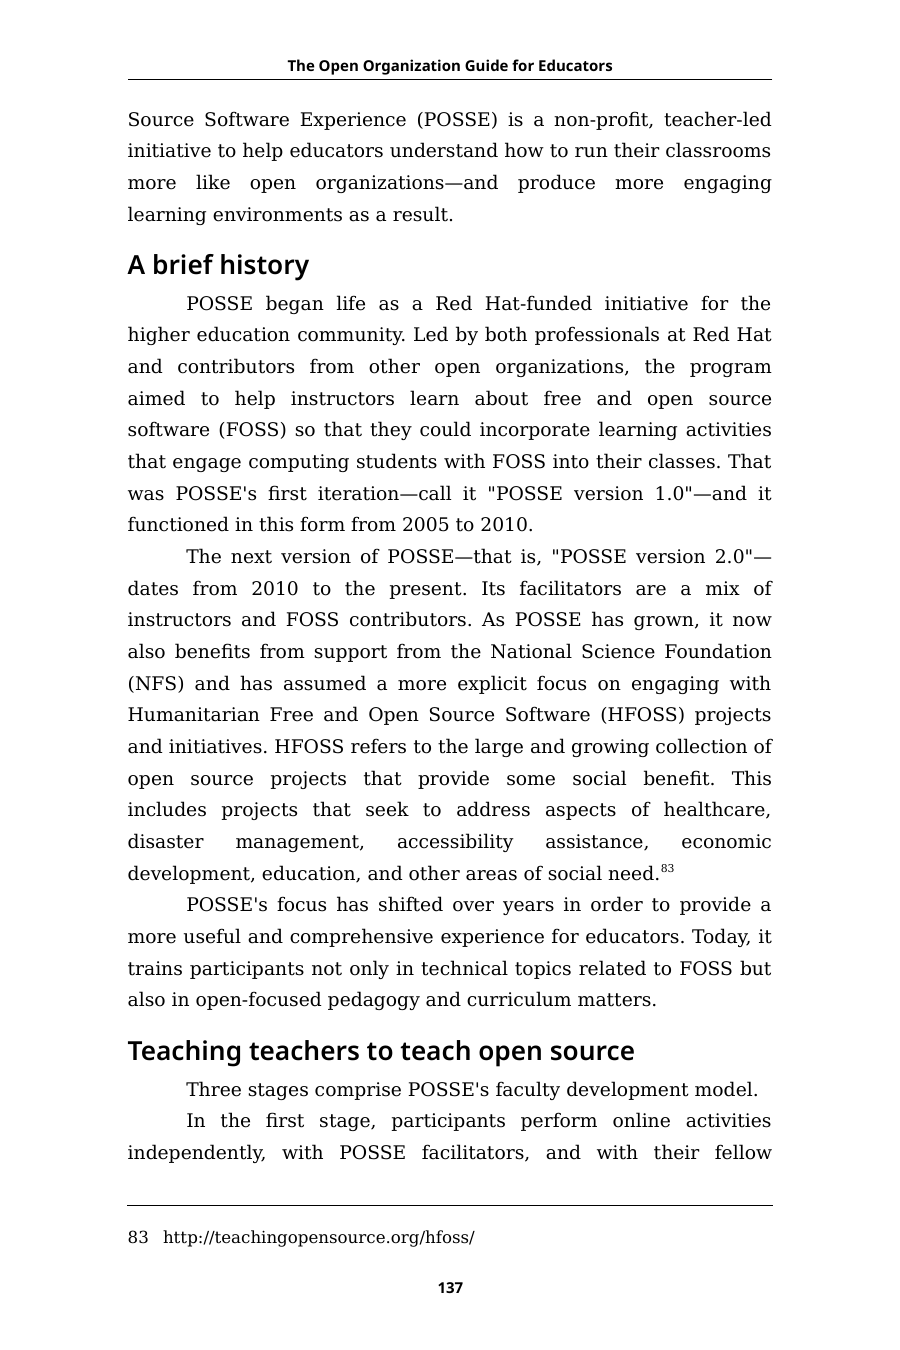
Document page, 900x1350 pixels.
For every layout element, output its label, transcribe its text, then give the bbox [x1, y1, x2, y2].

text The next version of POSSE—that is, "POSSE version 2.0"—dates from 2010 to the present. Its facilitators are a mix of instructors and FOSS contributors. As POSSE has grown, it now also benefits from support from the National Science Foundation (NFS) and has assumed a more explicit focus on engaging with Humanitarian Free and Open Source Software (HFOSS) projects and initiatives. HFOSS refers to the large and growing collection of open source projects that provide some social benefit. This includes projects that seek to address aspects of healthcare, disaster management, accessibility assistance, economic development, education, and other areas of social need. [127, 546, 772, 885]
subtitle A brief history [127, 250, 772, 280]
text Source Software Experience (POSSE) is a non-profit, teacher-led initiative to help educators understand how to run their classrooms more like open organizations—and produce more engaging learning environments as a result. [127, 109, 772, 226]
text POSSE began life as a Red Hat-funded initiative for the higher education community. Led by both professionals at Red Hat and contributors from other open organizations, the program aimed to help instructors learn about free and open source software (FOSS) so that they could incorporate learning activities that engage computing students with FOSS into their classes. That was POSSE's first iteration—call it "POSSE version 1.0"—and it functioned in this form from 2005 to 2010. [127, 293, 772, 536]
text Three stages comprise POSSE's faculty development model. [127, 1078, 772, 1100]
text http://teachingopensource.org/hfoss/ [127, 1228, 772, 1247]
text In the first stage, participants perform online activities independently, with POSSE facilitators, and with their fellow [127, 1110, 772, 1164]
text POSSE's focus has shifted over years in order to provide a more useful and comprehensive experience for educators. Today, it trains participants not only in technical topics related to FOSS but also in open-focused pedagogy and curriculum matters. [127, 894, 772, 1011]
subtitle Teaching teachers to teach open source [127, 1036, 772, 1066]
